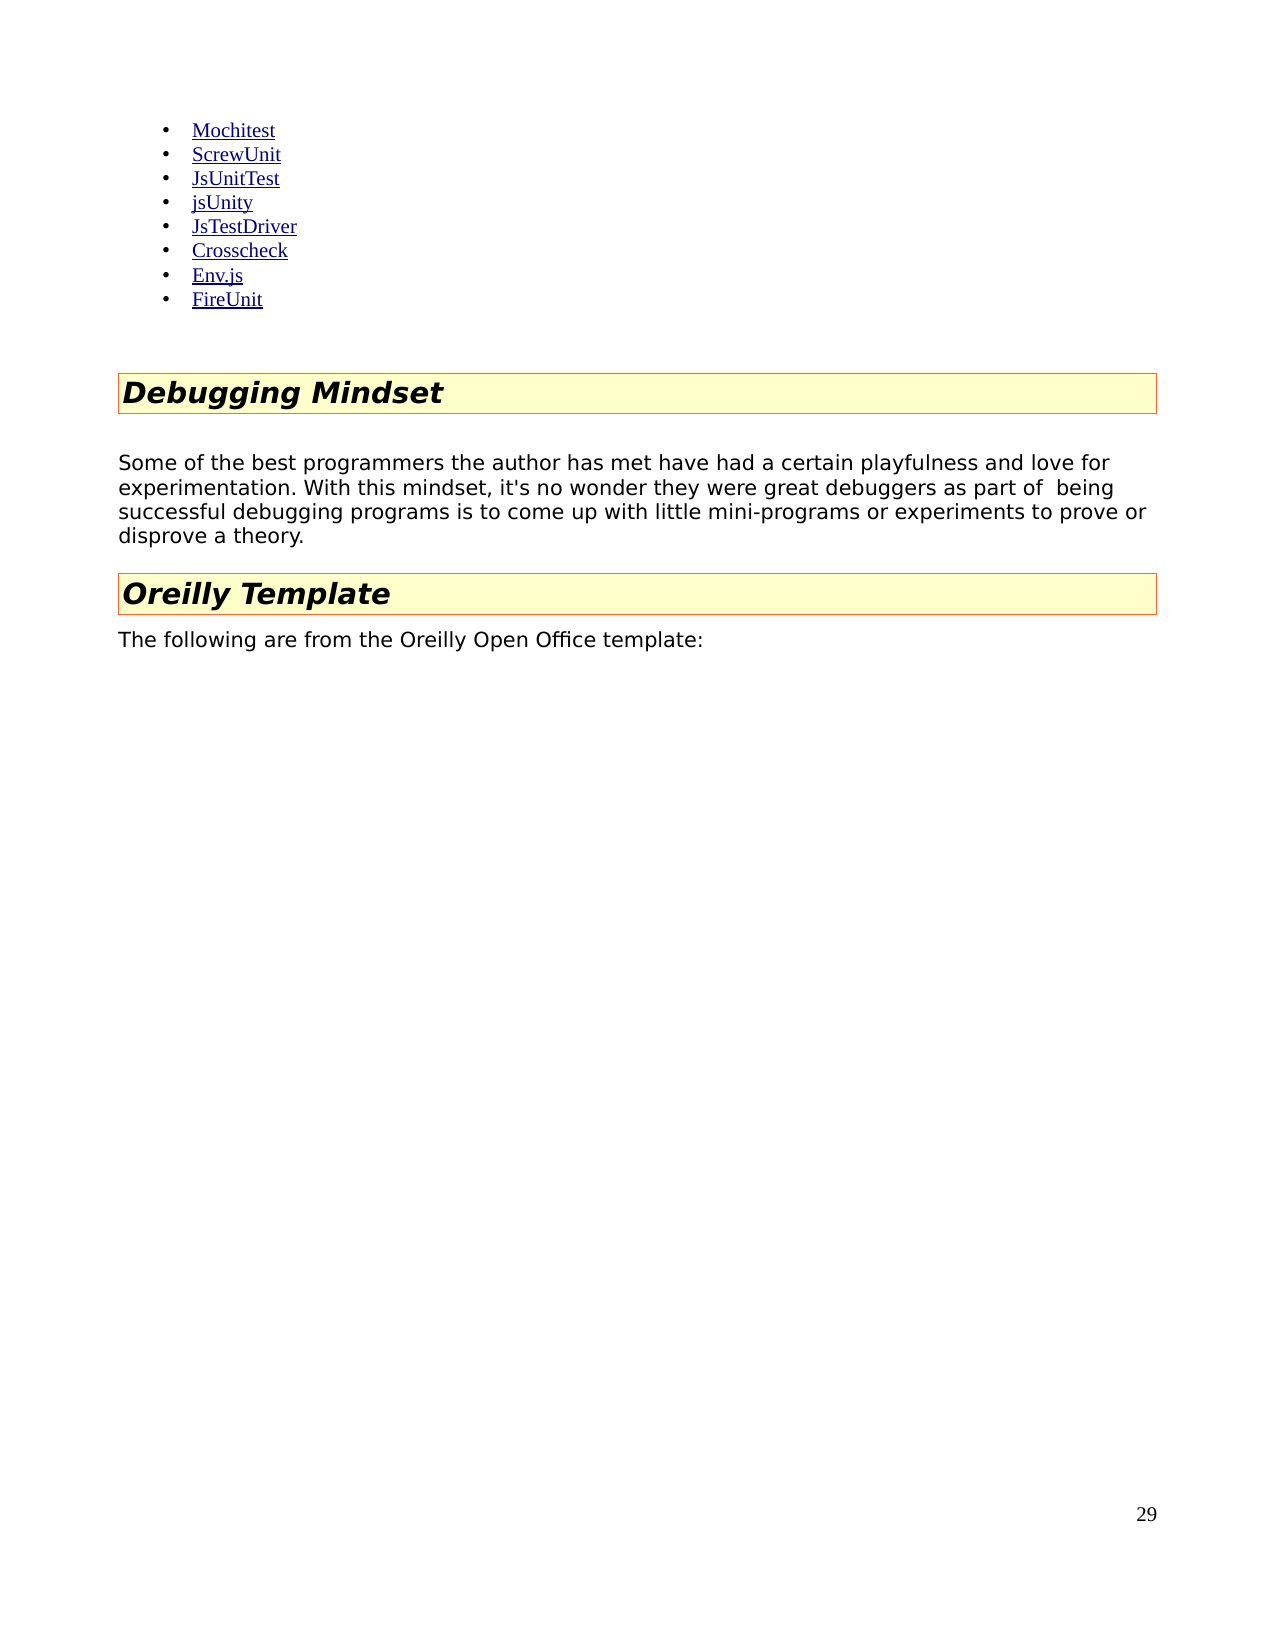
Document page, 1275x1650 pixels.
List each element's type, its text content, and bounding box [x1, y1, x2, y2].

list Mochitest [162, 118, 1157, 142]
list Crosscheck [162, 238, 1157, 262]
text Some of the best programmers the author has met have had a certain playfulness and love for experimentation. With this mindset, it's no wonder they were great debuggers as part of being successful debugging programs is to come up with little mini-programs or experiments to prove or disprove a theory. [118, 451, 1157, 548]
list jsUnity [162, 190, 1157, 214]
list FireUnit [162, 287, 1157, 311]
text The following are from the Oreilly Open Office template: [118, 628, 1157, 652]
subtitle Oreilly Template [119, 574, 1156, 614]
list ScrewUnit [162, 142, 1157, 166]
list JsTestDriver [162, 214, 1157, 238]
list Env.js [162, 262, 1157, 287]
list JsUnitTest [162, 166, 1157, 190]
subtitle Debugging Mindset [119, 374, 1156, 413]
